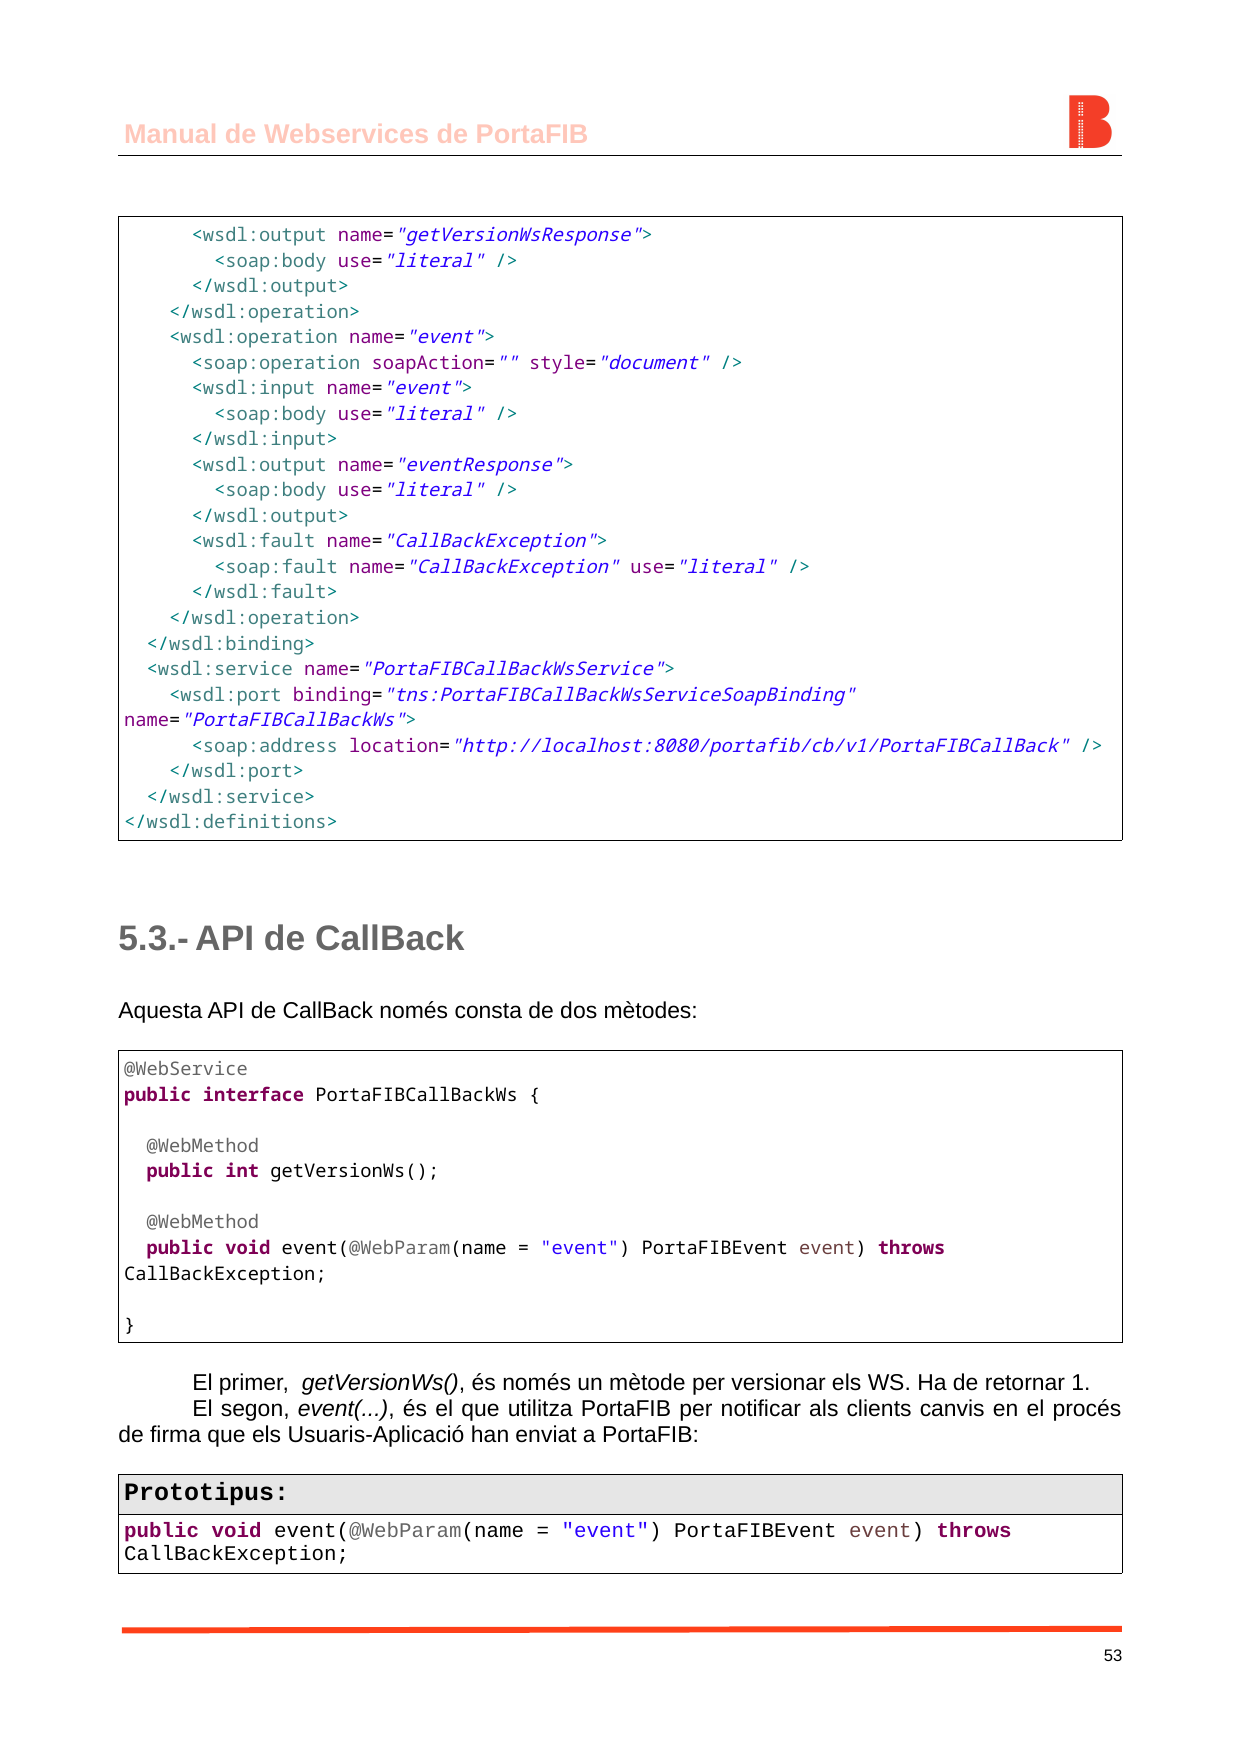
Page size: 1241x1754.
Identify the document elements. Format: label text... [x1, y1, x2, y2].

table_header Prototipus: [119, 1475, 1122, 1514]
text El primer, getVersionWs(), és només un mètode per versionar els WS. Ha de retornar 1. [118, 1369, 1122, 1395]
text Aquesta API de CallBack només consta de dos mètodes: [118, 997, 1122, 1023]
picture [1063, 94, 1117, 150]
table_header <wsdl:output name="getVersionWsResponse"> <soap:body use="literal" /> </wsdl:output> </wsdl:operation> <wsdl:operation name="event"> <soap:operation soapAction="" style="document" /> <wsdl:input name="event"> <soap:body use="literal" /> </wsdl:input> <wsdl:output name="eventResponse"> <soap:body use="literal" /> </wsdl:output> <wsdl:fault name="CallBackException"> <soap:fault name="CallBackException" use="literal" /> </wsdl:fault> </wsdl:operation> </wsdl:binding> <wsdl:service name="PortaFIBCallBackWsService"> <wsdl:port binding="tns:PortaFIBCallBackWsServiceSoapBinding" name="PortaFIBCallBackWs"> <soap:address location="http://localhost:8080/portafib/cb/v1/PortaFIBCallBack" /> </wsdl:port> </wsdl:service> </wsdl:definitions> [119, 217, 1122, 840]
table_cell public void event(@WebParam(name = "event") PortaFIBEvent event) throws CallBackException; [119, 1515, 1122, 1573]
text El segon, event(...), és el que utilitza PortaFIB per notificar als clients canvis en el procés de firma que els Usuaris-Aplicació han enviat a PortaFIB: [118, 1395, 1122, 1448]
table_header @WebService public interface PortaFIBCallBackWs { @WebMethod public int getVersionWs(); @WebMethod public void event(@WebParam(name = "event") PortaFIBEvent event) throws CallBackException; } [119, 1051, 1122, 1342]
subtitle API de CallBack [118, 918, 1122, 958]
